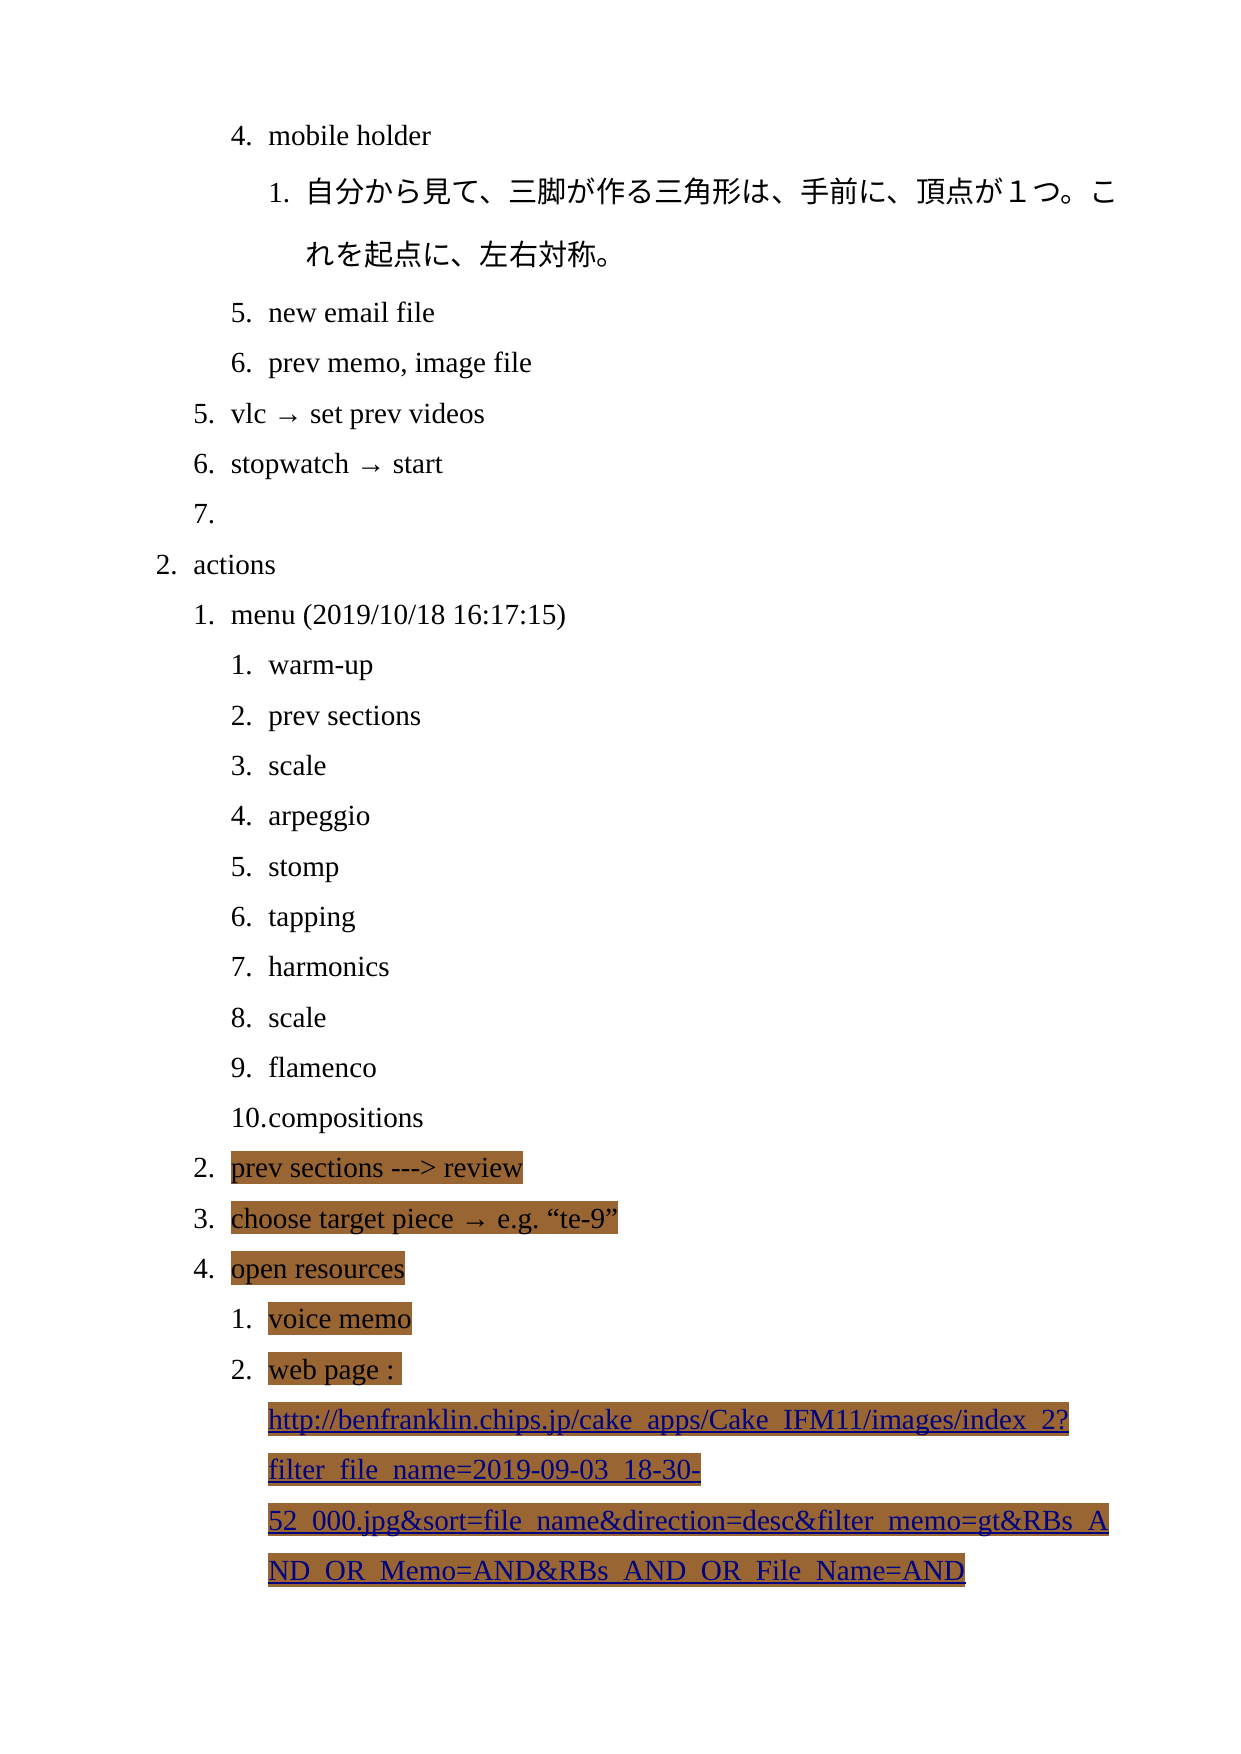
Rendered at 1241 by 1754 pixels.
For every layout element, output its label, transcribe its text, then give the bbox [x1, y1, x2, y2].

list prev sections [231, 698, 1122, 731]
list stopwatch → start [193, 446, 1122, 480]
list scale [231, 1000, 1122, 1033]
list choose target piece → e.g. “te-9” [193, 1201, 1122, 1234]
list harmonics [231, 949, 1122, 983]
list prev sections ---> review [193, 1151, 1122, 1184]
list tapping [231, 899, 1122, 933]
list flamenco [231, 1050, 1122, 1083]
list scale [231, 748, 1122, 782]
list arpeggio [231, 798, 1122, 832]
list prev memo, image file [231, 346, 1122, 379]
list vlc → set prev videos [193, 396, 1122, 429]
list compositions [231, 1100, 1122, 1134]
list open resources [193, 1251, 1122, 1285]
list web page : http://benfranklin.chips.jp/cake_apps/Cake_IFM11/images/index_2?filter_file_name=2019-09-03_18-30-52_000.jpg&sort=file_name&direction=desc&filter_memo=gt&RBs_AND_OR_Memo=AND&RBs_AND_OR_File_Name=AND [231, 1352, 1122, 1587]
list new email file [231, 295, 1122, 329]
list actions [156, 547, 1122, 580]
list warm-up [231, 647, 1122, 681]
list 自分から見て、三脚が作る三角形は、手前に、頂点が１つ。これを起点に、左右対称。 [268, 168, 1122, 274]
list mobile holder [231, 118, 1122, 152]
list voice memo [231, 1302, 1122, 1335]
list menu (2019/10/18 16:17:15) [193, 597, 1122, 631]
list stomp [231, 849, 1122, 882]
